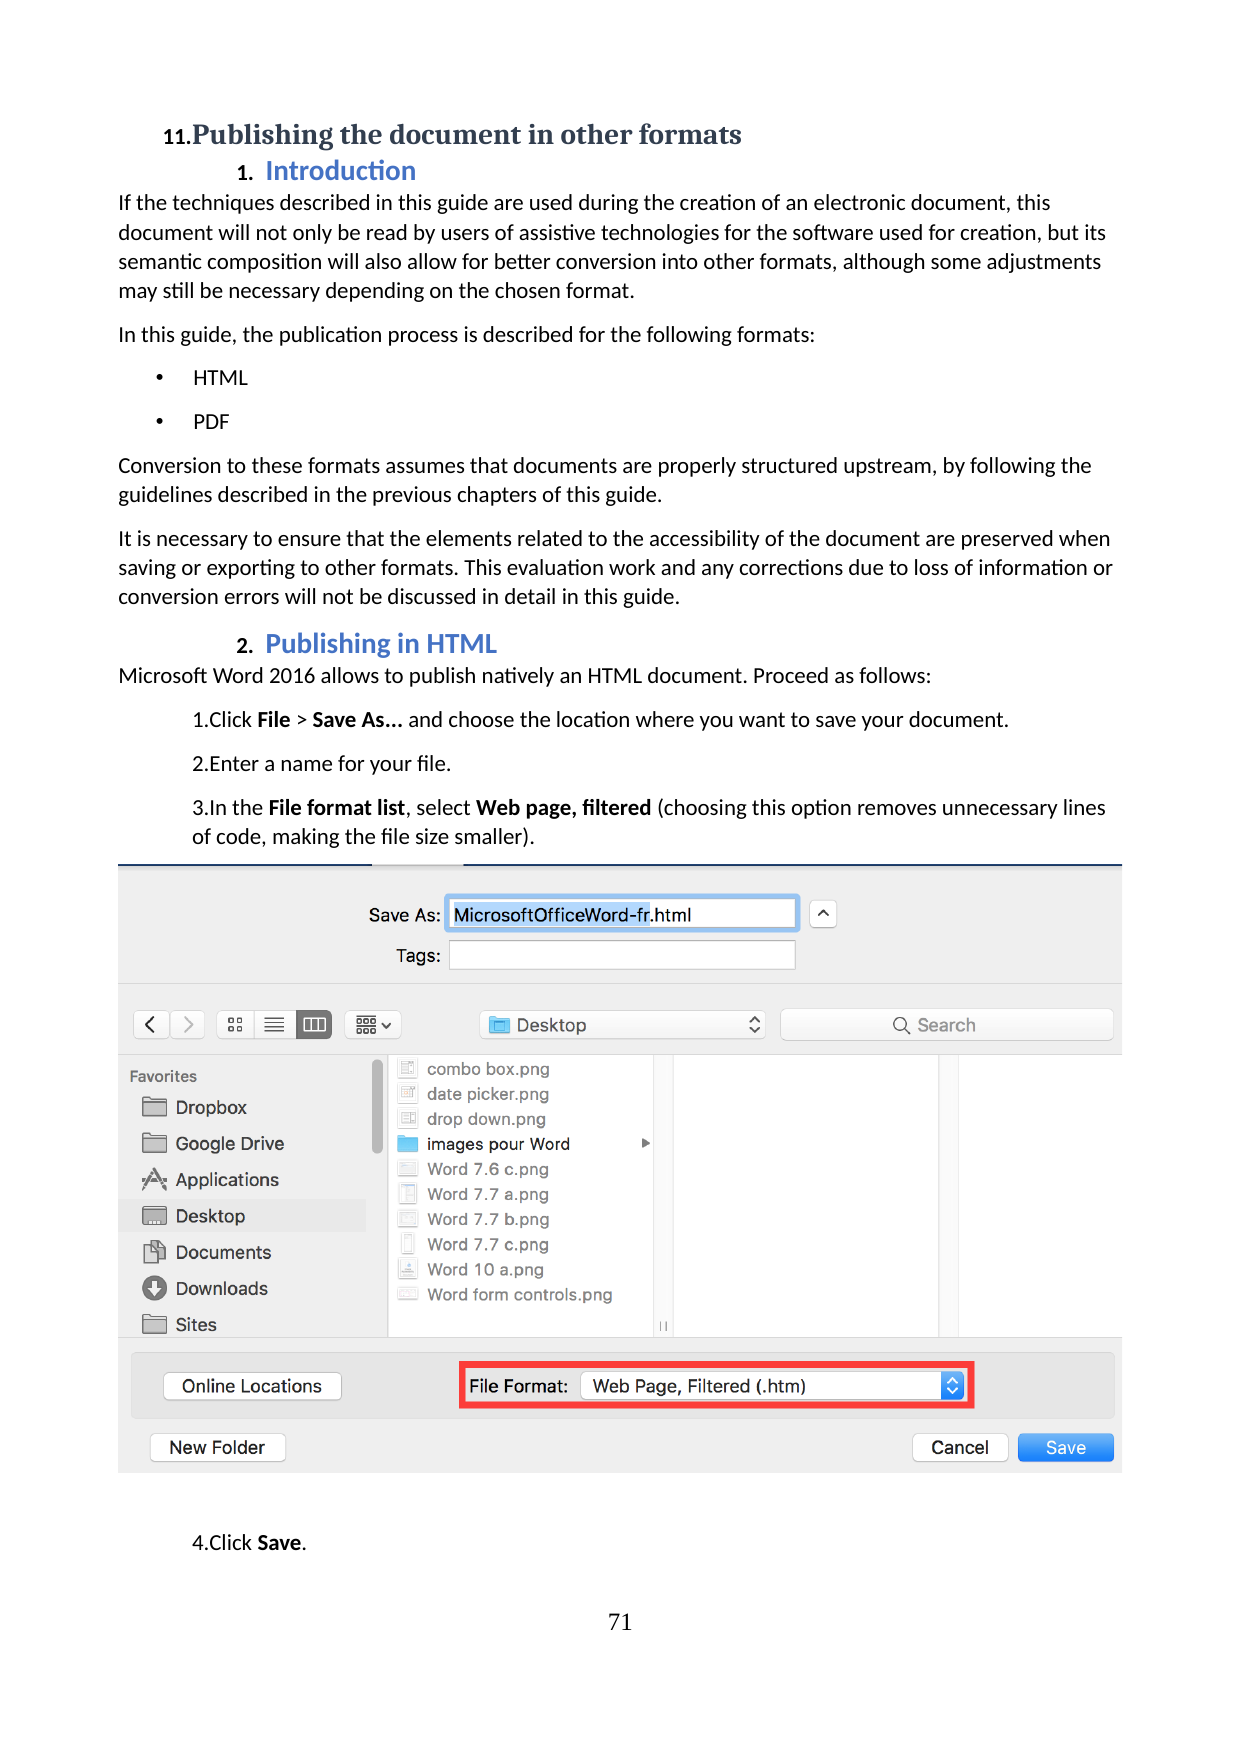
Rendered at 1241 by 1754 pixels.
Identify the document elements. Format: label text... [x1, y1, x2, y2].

text In this guide, the publication process is described for the following formats: [118, 318, 1122, 348]
text Microsoft Word 2016 allows to publish natively an HTML document. Proceed as follows: [118, 660, 1122, 689]
subtitle Introduction [236, 152, 1122, 187]
list PDF [156, 406, 1122, 435]
list HTML [156, 362, 1122, 391]
picture [118, 864, 1123, 1473]
text It is necessary to ensure that the elements related to the accessibility of the document are preserved when saving or exporting to other formats. This evaluation work and any corrections due to loss of information or conversion errors will not be discussed in detail in this guide. [118, 523, 1122, 610]
subtitle Publishing the document in other formats [162, 118, 1122, 152]
list Enter a name for your file. [118, 748, 1122, 777]
list Click Save. [118, 1527, 1122, 1556]
list In the File format list, select Web page, filtered (choosing this option removes unnecessary lines of code, making the file size smaller). [118, 792, 1122, 850]
text Conversion to these formats assumes that documents are properly structured upstream, by following the guidelines described in the previous chapters of this guide. [118, 450, 1122, 508]
subtitle Publishing in HTML [236, 625, 1122, 660]
text If the techniques described in this guide are used during the creation of an electronic document, this document will not only be read by users of assistive technologies for the software used for creation, but its semantic composition will also allow for better conversion into other formats, although some adjustments may still be necessary depending on the chosen format. [118, 187, 1122, 304]
list Click File > Save As... and choose the location where you want to save your document. [118, 704, 1122, 733]
